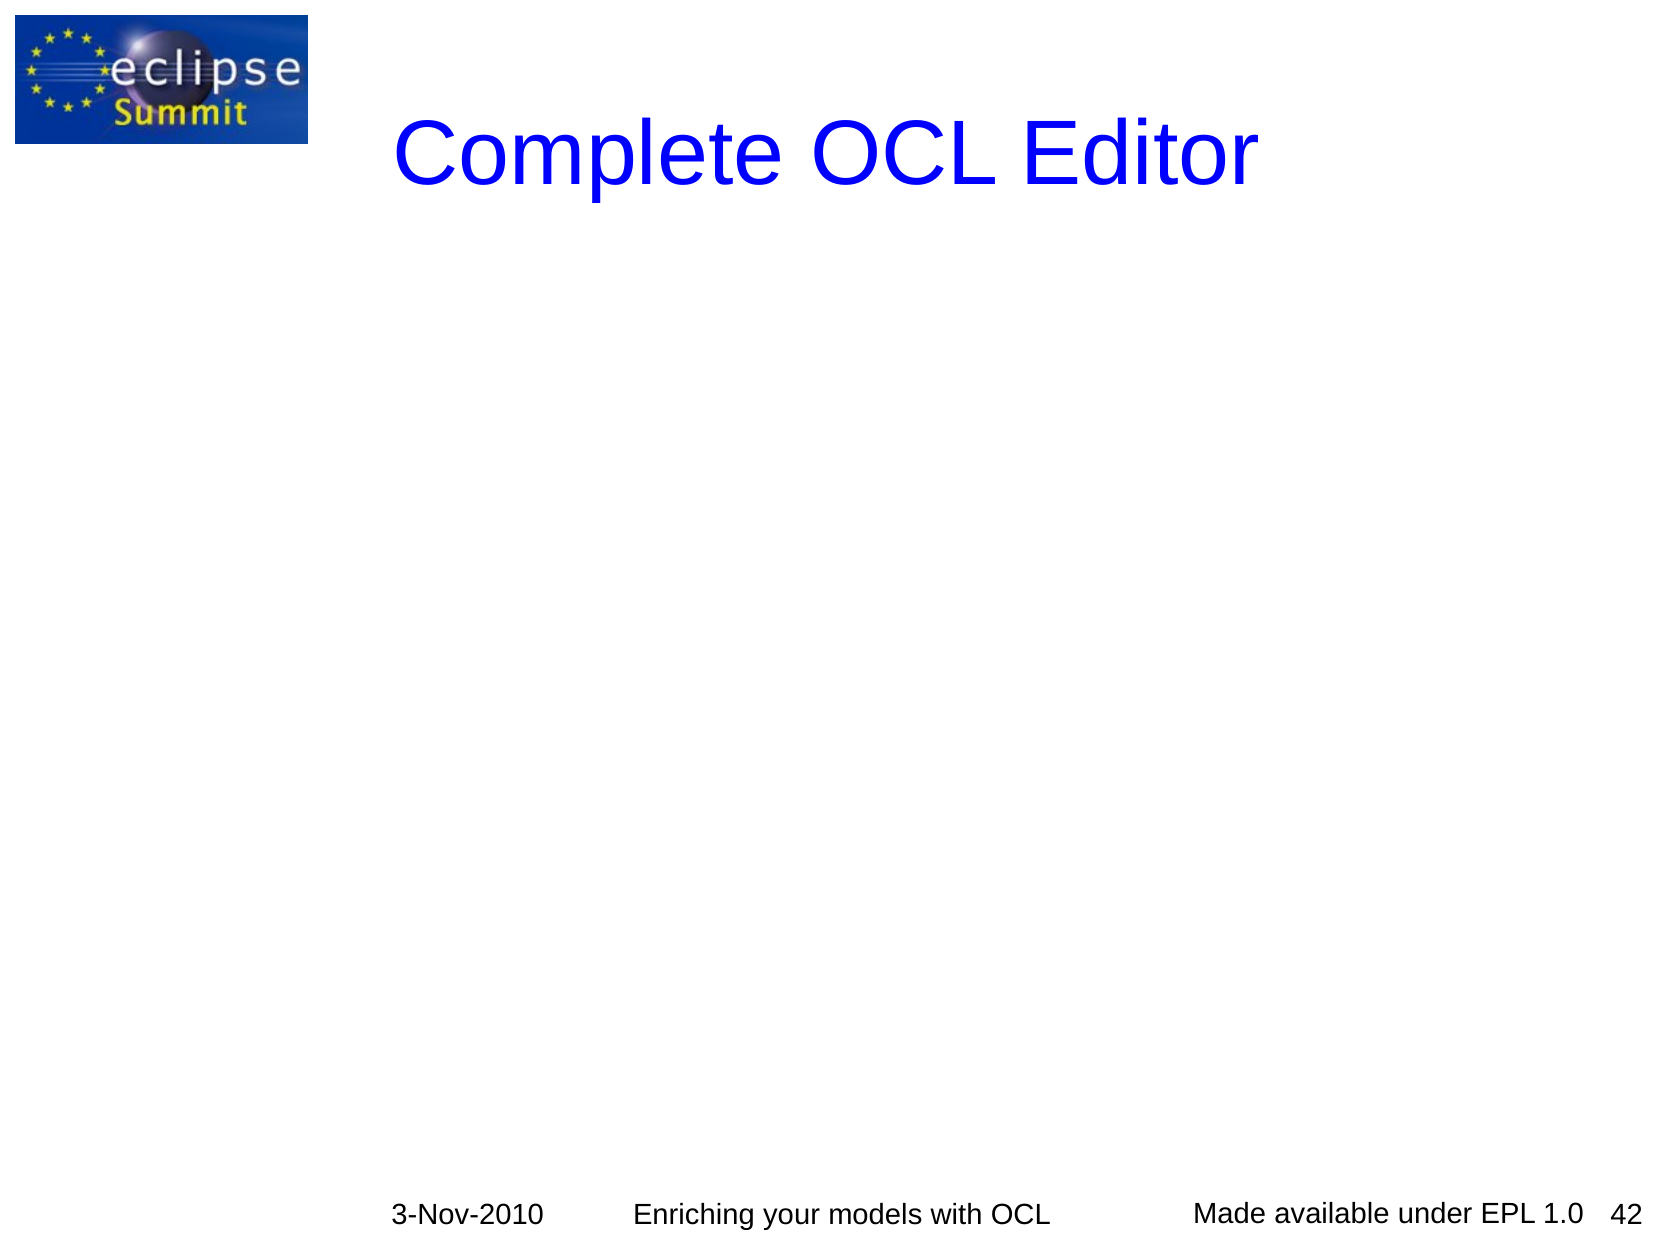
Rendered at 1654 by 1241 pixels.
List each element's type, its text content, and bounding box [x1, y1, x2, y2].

title Complete OCL Editor [82, 56, 1571, 250]
picture [15, 15, 308, 144]
